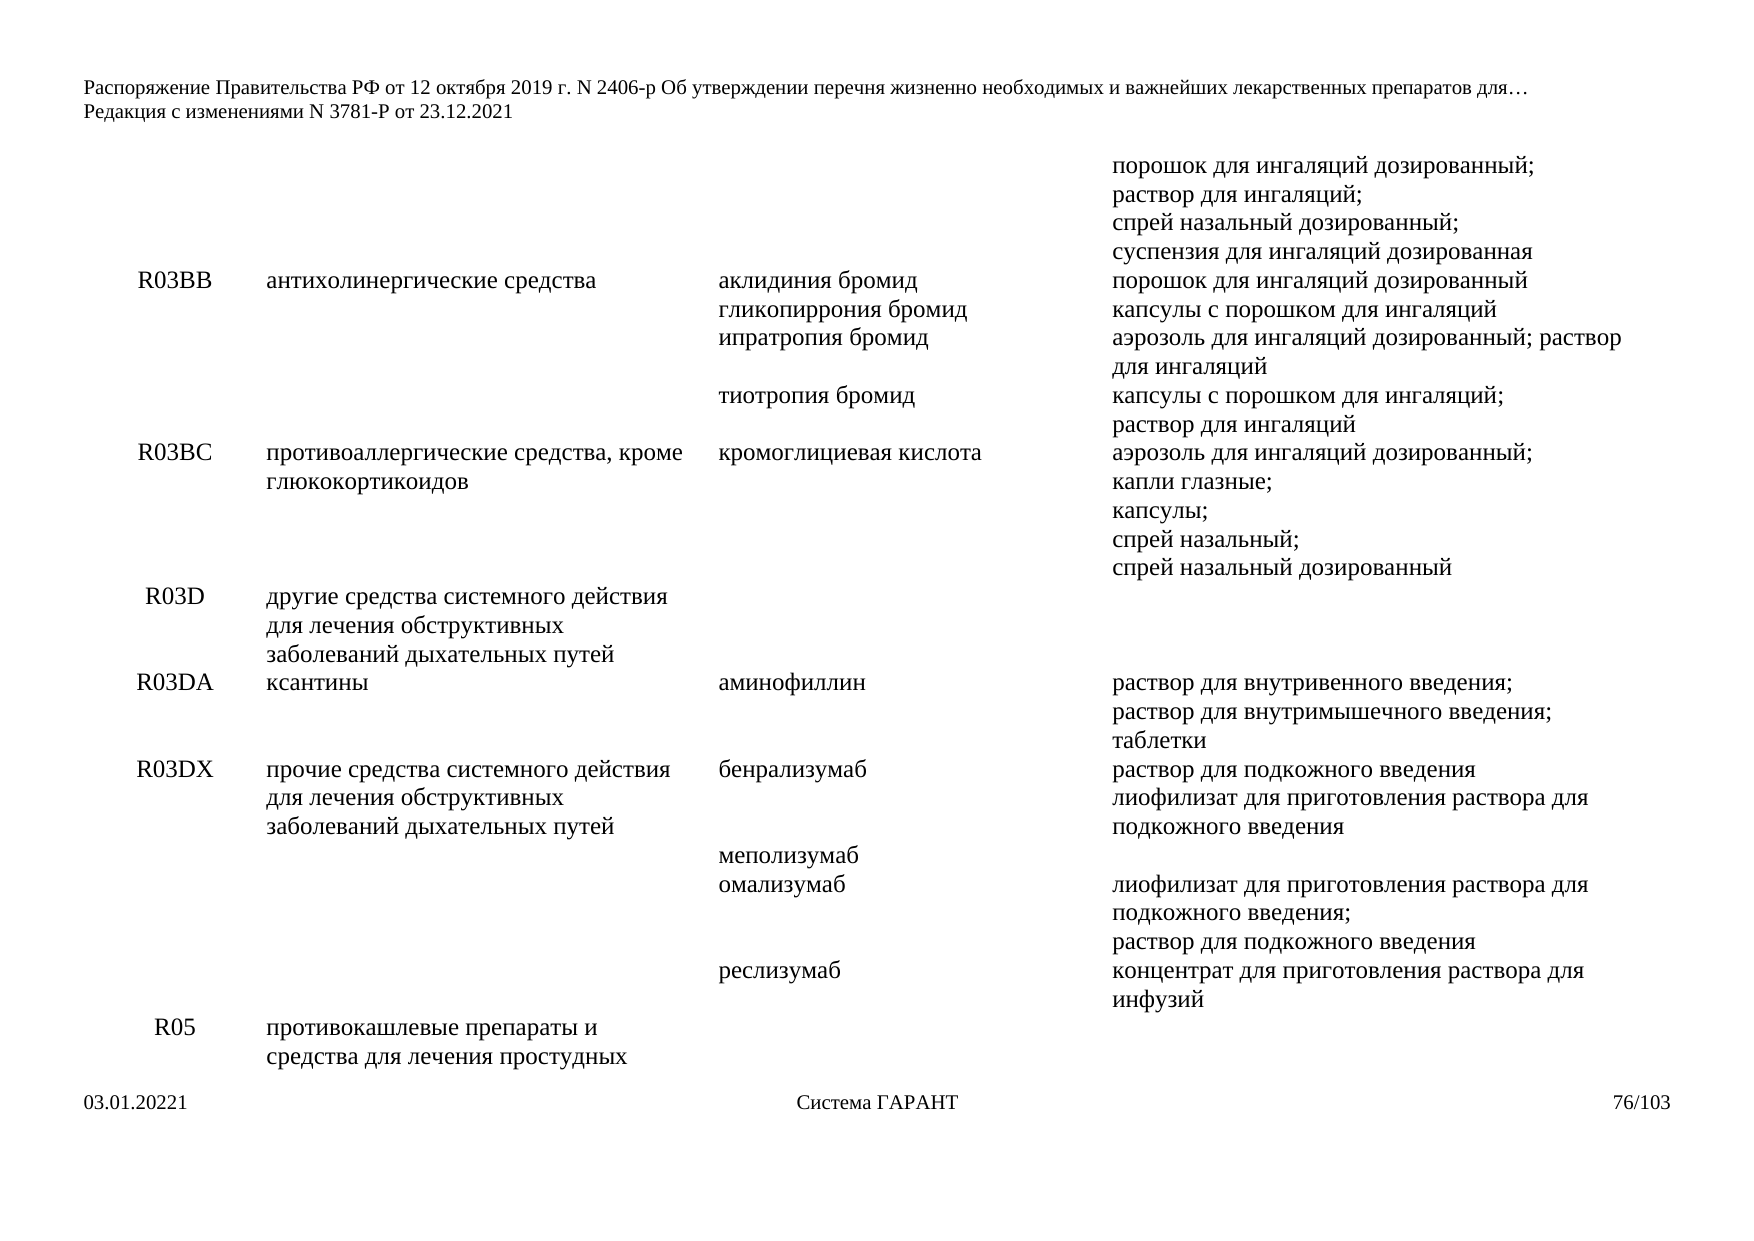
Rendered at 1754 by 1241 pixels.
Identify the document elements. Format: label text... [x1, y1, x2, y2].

table_cell аминофиллин [707, 668, 1101, 754]
table_cell R05 [95, 1013, 255, 1070]
table_cell лиофилизат для приготовления раствора для подкожного введения; раствор для подкожного введения [1101, 869, 1669, 955]
table_cell R03D [95, 581, 255, 667]
table_cell аэрозоль для ингаляций дозированный; капли глазные; капсулы; спрей назальный; спрей назальный дозированный [1101, 438, 1669, 581]
table_cell омализумаб [707, 869, 1101, 955]
table_cell ипратропия бромид [707, 323, 1101, 380]
table_cell реслизумаб [707, 955, 1101, 1012]
table_cell порошок для ингаляций дозированный [1101, 265, 1669, 294]
table_cell аэрозоль для ингаляций дозированный; раствор для ингаляций [1101, 323, 1669, 380]
table_cell тиотропия бромид [707, 380, 1101, 437]
table_cell [707, 150, 1101, 265]
table_cell R03DA [95, 668, 255, 754]
table_cell [1101, 1013, 1669, 1070]
table_cell другие средства системного действия для лечения обструктивных заболеваний дыхательных путей [255, 581, 707, 667]
table_cell антихолинергические средства [255, 265, 707, 437]
table_cell R03BB [95, 265, 255, 437]
table_cell кромоглициевая кислота [707, 438, 1101, 581]
table_cell лиофилизат для приготовления раствора для подкожного введения [1101, 783, 1669, 869]
table_cell противокашлевые препараты и средства для лечения простудных [255, 1013, 707, 1070]
table_cell меполизумаб [707, 783, 1101, 869]
table_cell прочие средства системного действия для лечения обструктивных заболеваний дыхательных путей [255, 754, 707, 1012]
table_cell [255, 150, 707, 265]
table_cell капсулы с порошком для ингаляций [1101, 294, 1669, 322]
table_cell гликопиррония бромид [707, 294, 1101, 322]
table_cell капсулы с порошком для ингаляций; раствор для ингаляций [1101, 380, 1669, 437]
table_cell [95, 150, 255, 265]
table_cell аклидиния бромид [707, 265, 1101, 294]
table_cell [1101, 581, 1669, 667]
table_cell концентрат для приготовления раствора для инфузий [1101, 955, 1669, 1012]
table_cell R03DX [95, 754, 255, 1012]
table_cell бенрализумаб [707, 754, 1101, 782]
table_cell R03BC [95, 438, 255, 581]
table_cell [707, 1013, 1101, 1070]
table_cell раствор для подкожного введения [1101, 754, 1669, 782]
table_cell [707, 581, 1101, 667]
table_cell ксантины [255, 668, 707, 754]
table_cell противоаллергические средства, кроме глюкокортикоидов [255, 438, 707, 581]
table_cell порошок для ингаляций дозированный; раствор для ингаляций; спрей назальный дозированный; суспензия для ингаляций дозированная [1101, 150, 1669, 265]
table_cell раствор для внутривенного введения; раствор для внутримышечного введения; таблетки [1101, 668, 1669, 754]
